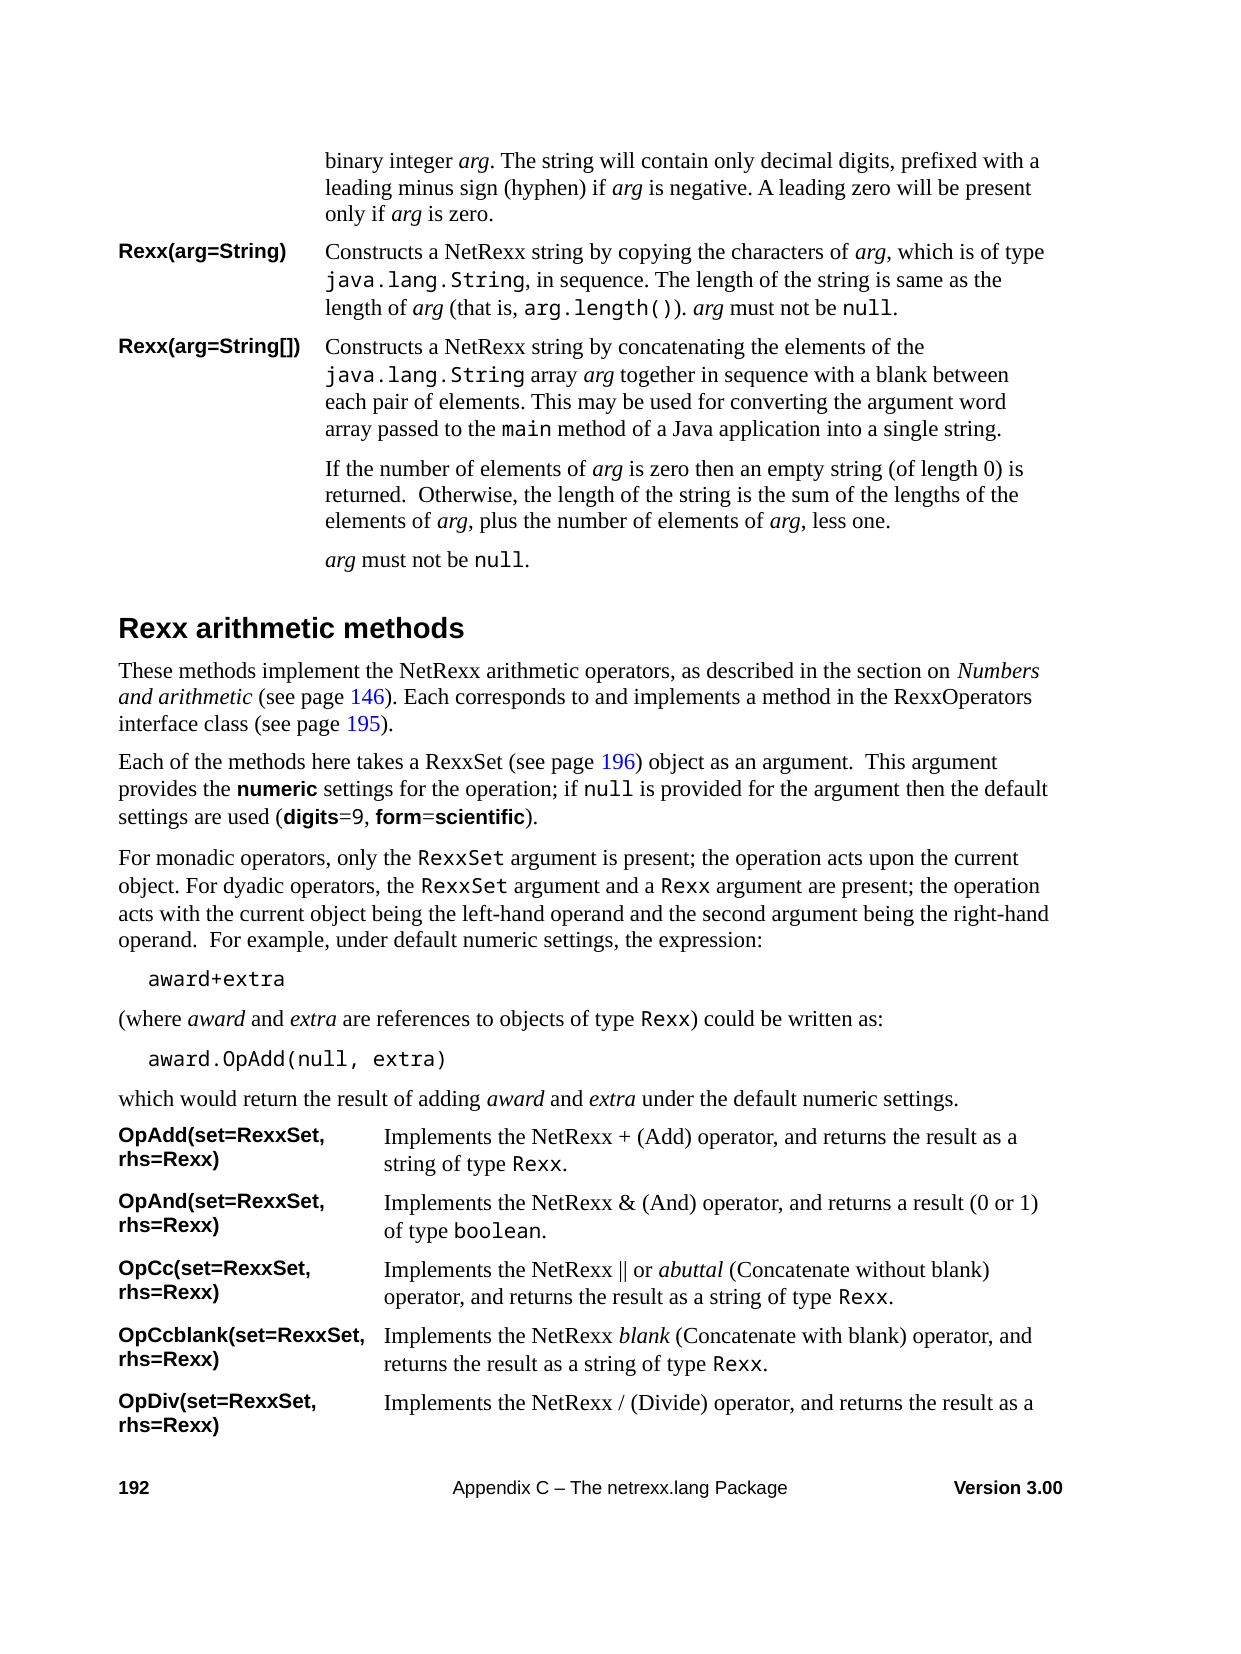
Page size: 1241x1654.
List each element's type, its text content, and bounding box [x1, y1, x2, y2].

table_cell OpCc(set=RexxSet, rhs=Rexx) [118, 1256, 384, 1322]
table_cell binary integer arg. The string will contain only decimal digits, prefixed with a leading minus sign (hyphen) if arg is negative. A leading zero will be present only if arg is zero. [325, 148, 1063, 238]
text For monadic operators, only the RexxSet argument is present; the operation acts upon the current object. For dyadic operators, the RexxSet argument and a Rexx argument are present; the operation acts with the current object being the left-hand operand and the second argument being the right-hand operand. For example, under default numeric settings, the expression: [118, 843, 1063, 952]
text (where award and extra are references to objects of type Rexx) could be written as: [118, 1004, 1063, 1033]
table_cell Rexx(arg=String[]) [118, 334, 325, 586]
table_cell Implements the NetRexx || or abuttal (Concatenate without blank) operator, and returns the result as a string of type Rexx. [384, 1256, 1063, 1322]
table_cell Implements the NetRexx / (Divide) operator, and returns the result as a [384, 1389, 1063, 1437]
text These methods implement the NetRexx arithmetic operators, as described in the section on Numbers and arithmetic (see page 138). Each corresponds to and implements a method in the RexxOperators interface class (see page 183). [118, 657, 1063, 736]
table_cell Implements the NetRexx blank (Concatenate with blank) operator, and returns the result as a string of type Rexx. [384, 1323, 1063, 1389]
table_cell Rexx(arg=String) [118, 239, 325, 333]
table_cell OpAnd(set=RexxSet, rhs=Rexx) [118, 1189, 384, 1256]
table_cell Implements the NetRexx & (And) operator, and returns a result (0 or 1) of type boolean. [384, 1189, 1063, 1256]
text Each of the methods here takes a RexxSet (see page 184) object as an argument. This argument provides the numeric settings for the operation; if null is provided for the argument then the default settings are used (digits=9, form=scientific). [118, 748, 1063, 831]
table_cell OpDiv(set=RexxSet, rhs=Rexx) [118, 1389, 384, 1437]
table_cell Constructs a NetRexx string by copying the characters of arg, which is of type java.lang.String, in sequence. The length of the string is same as the length of arg (that is, arg.length()). arg must not be null. [325, 239, 1063, 333]
table_cell Constructs a NetRexx string by concatenating the elements of the java.lang.String array arg together in sequence with a blank between each pair of elements. This may be used for converting the argument word array passed to the main method of a Java application into a single string. If the number of elements of arg is zero then an empty string (of length 0) is returned. Otherwise, the length of the string is the sum of the lengths of the elements of arg, plus the number of elements of arg, less one. arg must not be null. [325, 334, 1063, 586]
table_header OpAdd(set=RexxSet, rhs=Rexx) [118, 1123, 384, 1189]
table_header Implements the NetRexx + (Add) operator, and returns the result as a string of type Rexx. [384, 1123, 1063, 1189]
text which would return the result of adding award and extra under the default numeric settings. [118, 1085, 1063, 1111]
table_cell [118, 148, 325, 238]
subtitle Rexx arithmetic methods [118, 611, 1063, 644]
table_cell OpCcblank(set=RexxSet, rhs=Rexx) [118, 1323, 384, 1389]
text award.OpAdd(null, extra) [148, 1044, 1063, 1073]
text award+extra [148, 964, 1063, 992]
